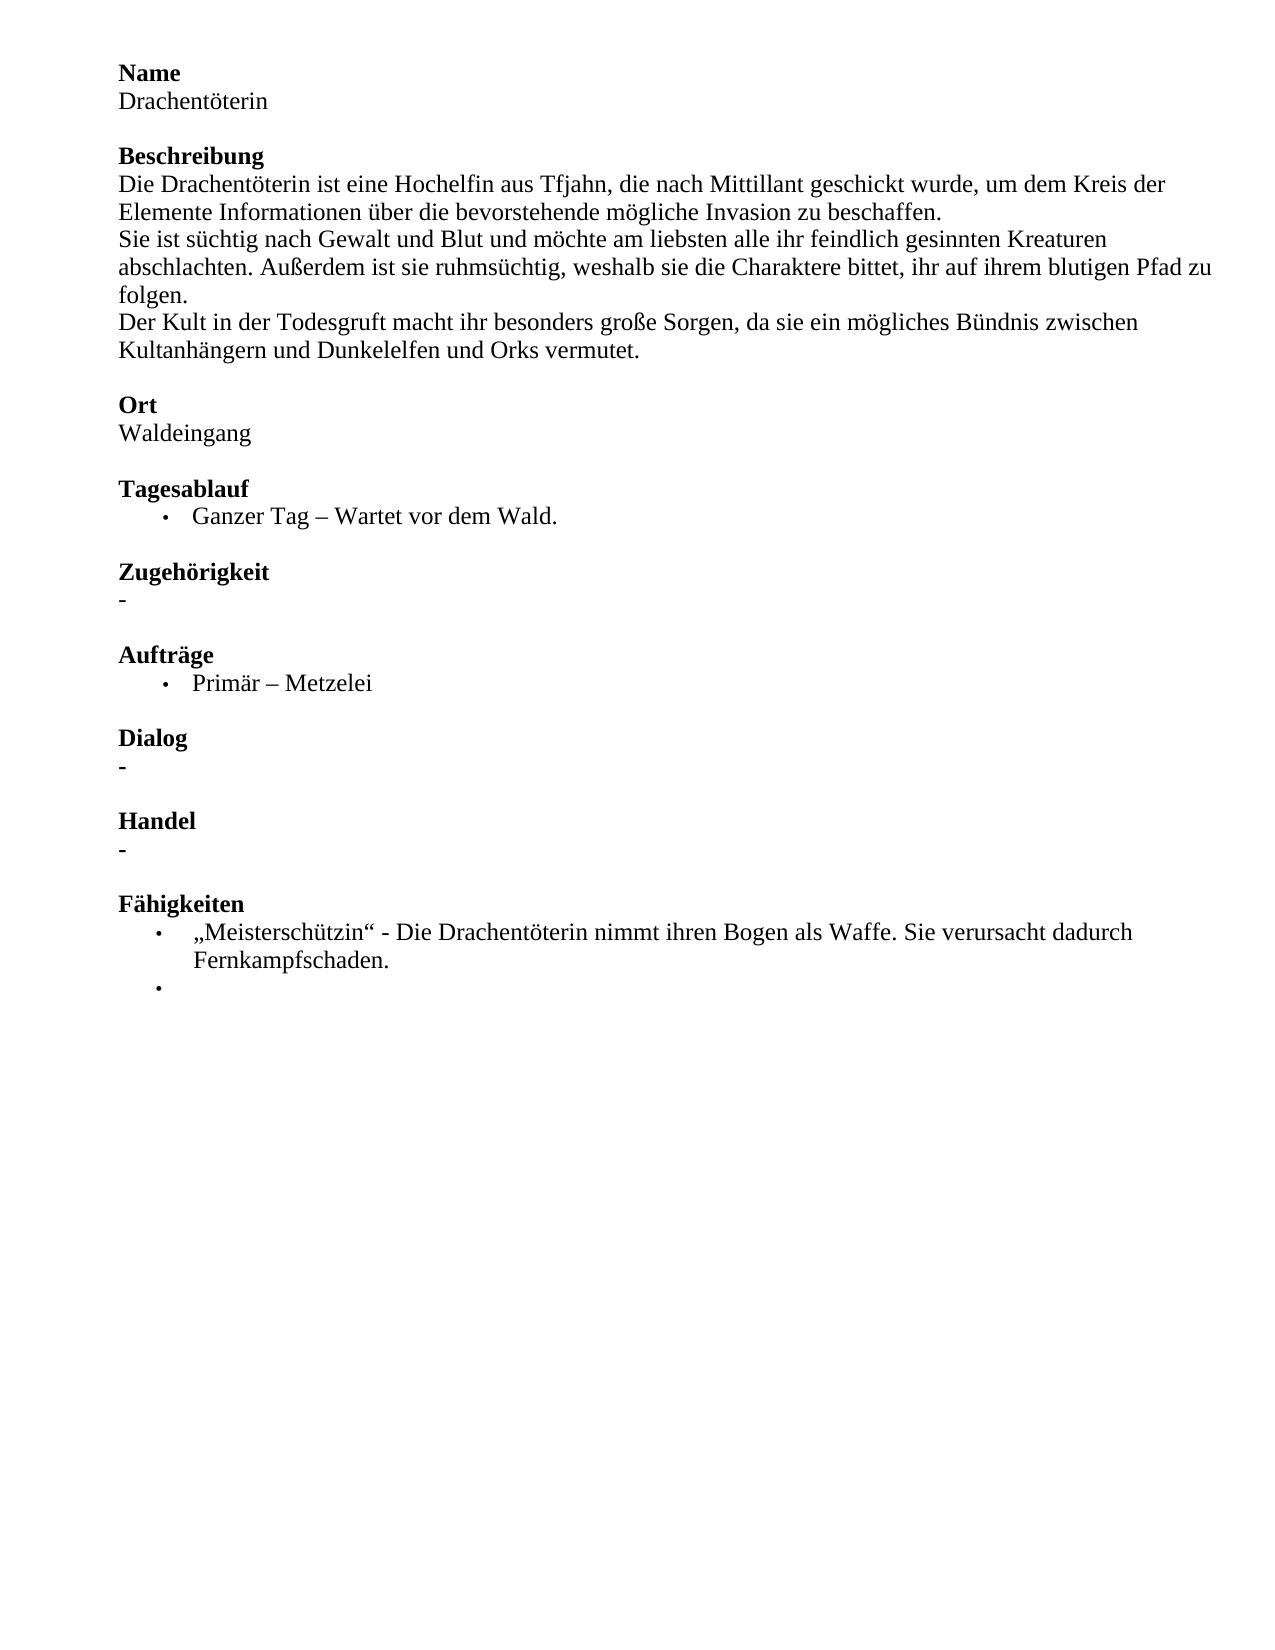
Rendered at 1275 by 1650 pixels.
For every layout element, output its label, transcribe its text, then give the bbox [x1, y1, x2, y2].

list „Meisterschützin“ - Die Drachentöterin nimmt ihren Bogen als Waffe. Sie verursacht dadurch Fernkampfschaden. [156, 918, 1216, 973]
list Primär – Metzelei [162, 669, 1216, 696]
list Ganzer Tag – Wartet vor dem Wald. [162, 502, 1216, 530]
text Handel - [118, 779, 1216, 863]
text Aufträge [118, 613, 1216, 669]
text Fähigkeiten [118, 890, 1216, 918]
text Dialog - [118, 696, 1216, 779]
text Zugehörigkeit - [118, 530, 1216, 613]
text Sie ist süchtig nach Gewalt und Blut und möchte am liebsten alle ihr feindlich gesinnten Kreaturen abschlachten. Außerdem ist sie ruhmsüchtig, weshalb sie die Charaktere bittet, ihr auf ihrem blutigen Pfad zu folgen. [118, 225, 1216, 308]
text Name Drachentöterin Beschreibung Die Drachentöterin ist eine Hochelfin aus Tfjahn, die nach Mittillant geschickt wurde, um dem Kreis der Elemente Informationen über die bevorstehende mögliche Invasion zu beschaffen. [118, 59, 1216, 225]
text Der Kult in der Todesgruft macht ihr besonders große Sorgen, da sie ein mögliches Bündnis zwischen Kultanhängern und Dunkelelfen und Orks vermutet. Ort Waldeingang Tagesablauf [118, 308, 1216, 502]
